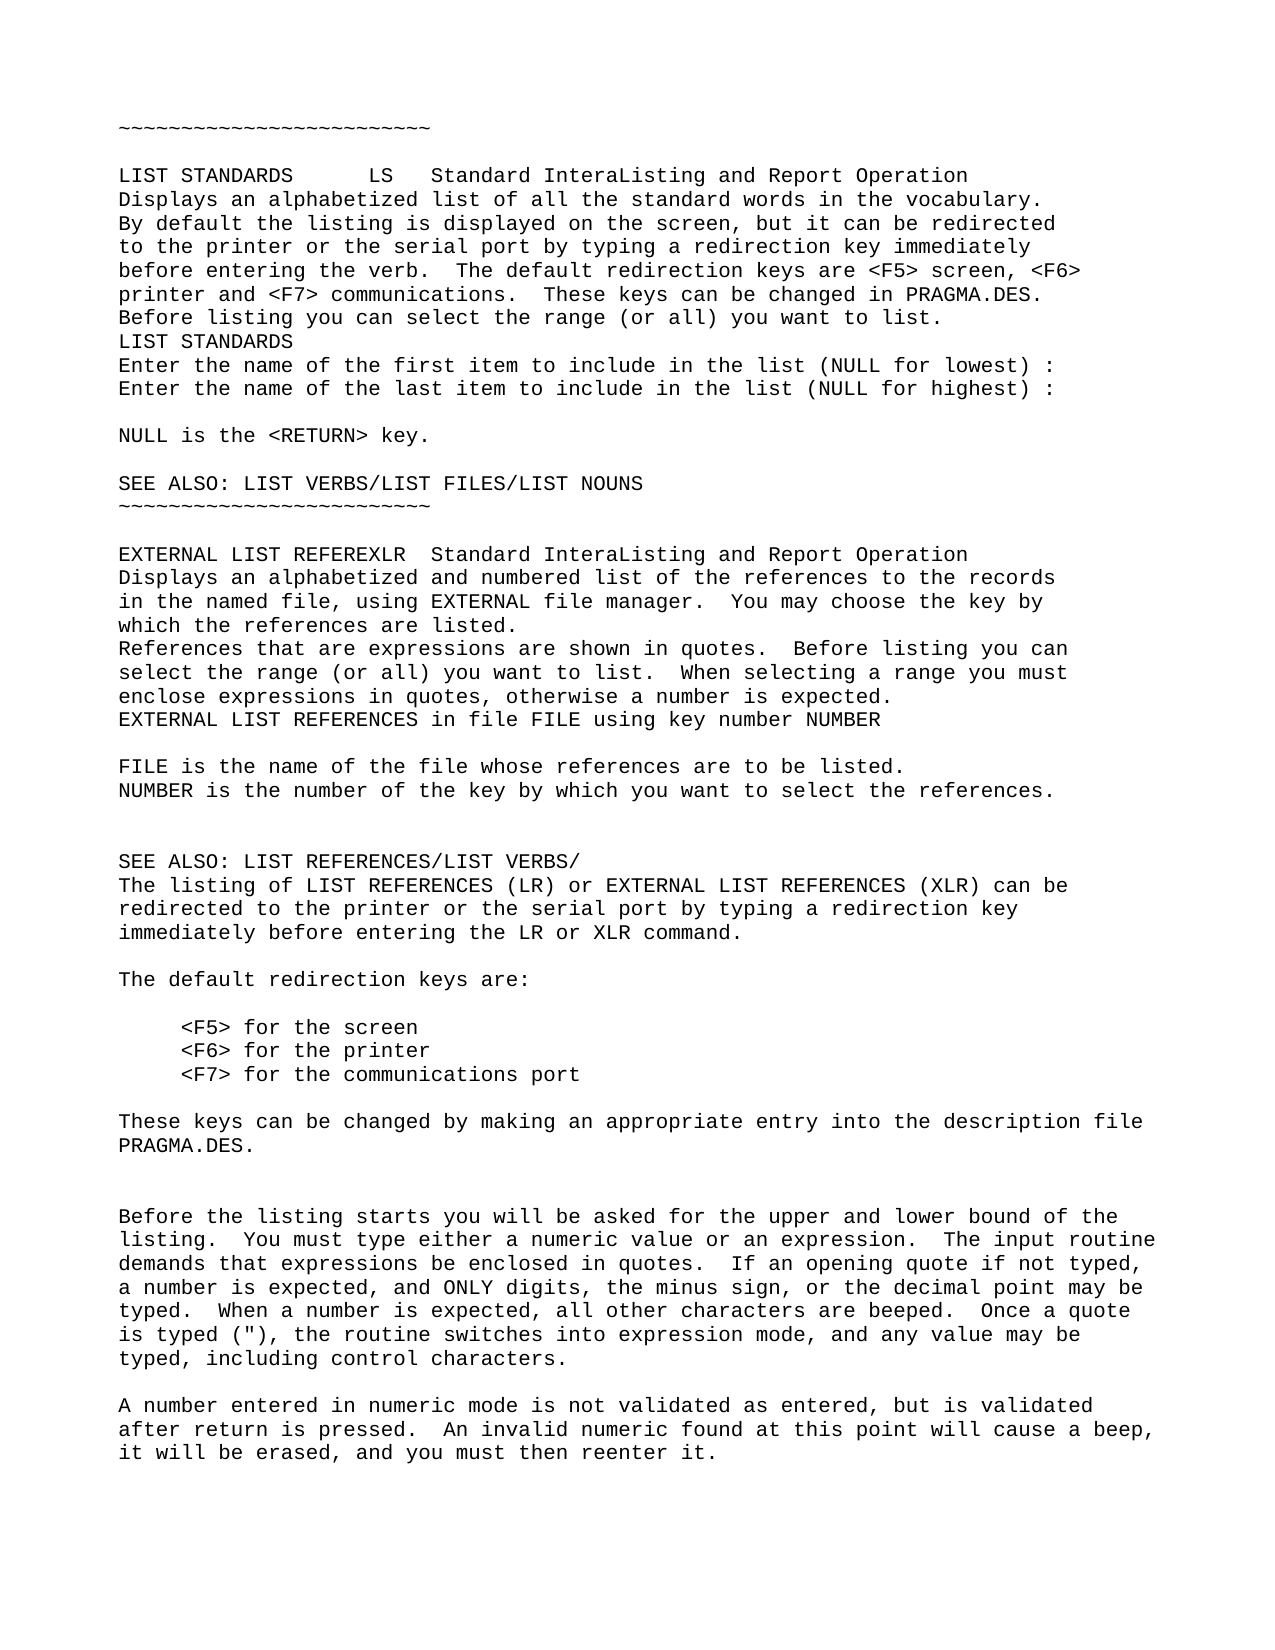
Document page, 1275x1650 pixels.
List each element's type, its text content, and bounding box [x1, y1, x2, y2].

text ~~~~~~~~~~~~~~~~~~~~~~~~~ [118, 496, 1157, 520]
text to the printer or the serial port by typing a redirection key immediately [118, 236, 1157, 260]
text NULL is the <RETURN> key. [118, 426, 1157, 449]
text EXTERNAL LIST REFEREXLR Standard InteraListing and Report Operation [118, 544, 1157, 567]
text EXTERNAL LIST REFERENCES in file FILE using key number NUMBER [118, 709, 1157, 733]
text which the references are listed. [118, 615, 1157, 638]
text LIST STANDARDS [118, 331, 1157, 354]
text By default the listing is displayed on the screen, but it can be redirected [118, 213, 1157, 236]
text <F6> for the printer [118, 1040, 1157, 1064]
text select the range (or all) you want to list. When selecting a range you must [118, 662, 1157, 686]
text LIST STANDARDS LS Standard InteraListing and Report Operation [118, 165, 1157, 189]
text ~~~~~~~~~~~~~~~~~~~~~~~~~ [118, 118, 1157, 142]
text The listing of LIST REFERENCES (LR) or EXTERNAL LIST REFERENCES (XLR) can be redirected to the printer or the serial port by typing a redirection key immediately before entering the LR or XLR command. [118, 875, 1157, 946]
text in the named file, using EXTERNAL file manager. You may choose the key by [118, 591, 1157, 615]
text <F7> for the communications port [118, 1064, 1157, 1088]
text Before the listing starts you will be asked for the upper and lower bound of the listing. You must type either a numeric value or an expression. The input routine demands that expressions be enclosed in quotes. If an opening quote if not typed, a number is expected, and ONLY digits, the minus sign, or the decimal point may be typed. When a number is expected, all other characters are beeped. Once a quote is typed ("), the routine switches into expression mode, and any value may be typed, including control characters. [118, 1206, 1157, 1371]
text Enter the name of the last item to include in the list (NULL for highest) : [118, 378, 1157, 402]
text FILE is the name of the file whose references are to be listed. [118, 757, 1157, 780]
text printer and <F7> communications. These keys can be changed in PRAGMA.DES. [118, 284, 1157, 307]
text Before listing you can select the range (or all) you want to list. [118, 307, 1157, 331]
text Enter the name of the first item to include in the list (NULL for lowest) : [118, 354, 1157, 378]
text SEE ALSO: LIST REFERENCES/LIST VERBS/ [118, 851, 1157, 875]
text References that are expressions are shown in quotes. Before listing you can [118, 638, 1157, 662]
text Displays an alphabetized list of all the standard words in the vocabulary. [118, 189, 1157, 213]
text NUMBER is the number of the key by which you want to select the references. [118, 780, 1157, 804]
text SEE ALSO: LIST VERBS/LIST FILES/LIST NOUNS [118, 473, 1157, 496]
text The default redirection keys are: [118, 969, 1157, 993]
text Displays an alphabetized and numbered list of the references to the records [118, 567, 1157, 591]
text <F5> for the screen [118, 1017, 1157, 1040]
text enclose expressions in quotes, otherwise a number is expected. [118, 686, 1157, 709]
text A number entered in numeric mode is not validated as entered, but is validated after return is pressed. An invalid numeric found at this point will cause a beep, it will be erased, and you must then reenter it. [118, 1395, 1157, 1466]
text These keys can be changed by making an appropriate entry into the description file PRAGMA.DES. [118, 1111, 1157, 1158]
text before entering the verb. The default redirection keys are <F5> screen, <F6> [118, 260, 1157, 284]
